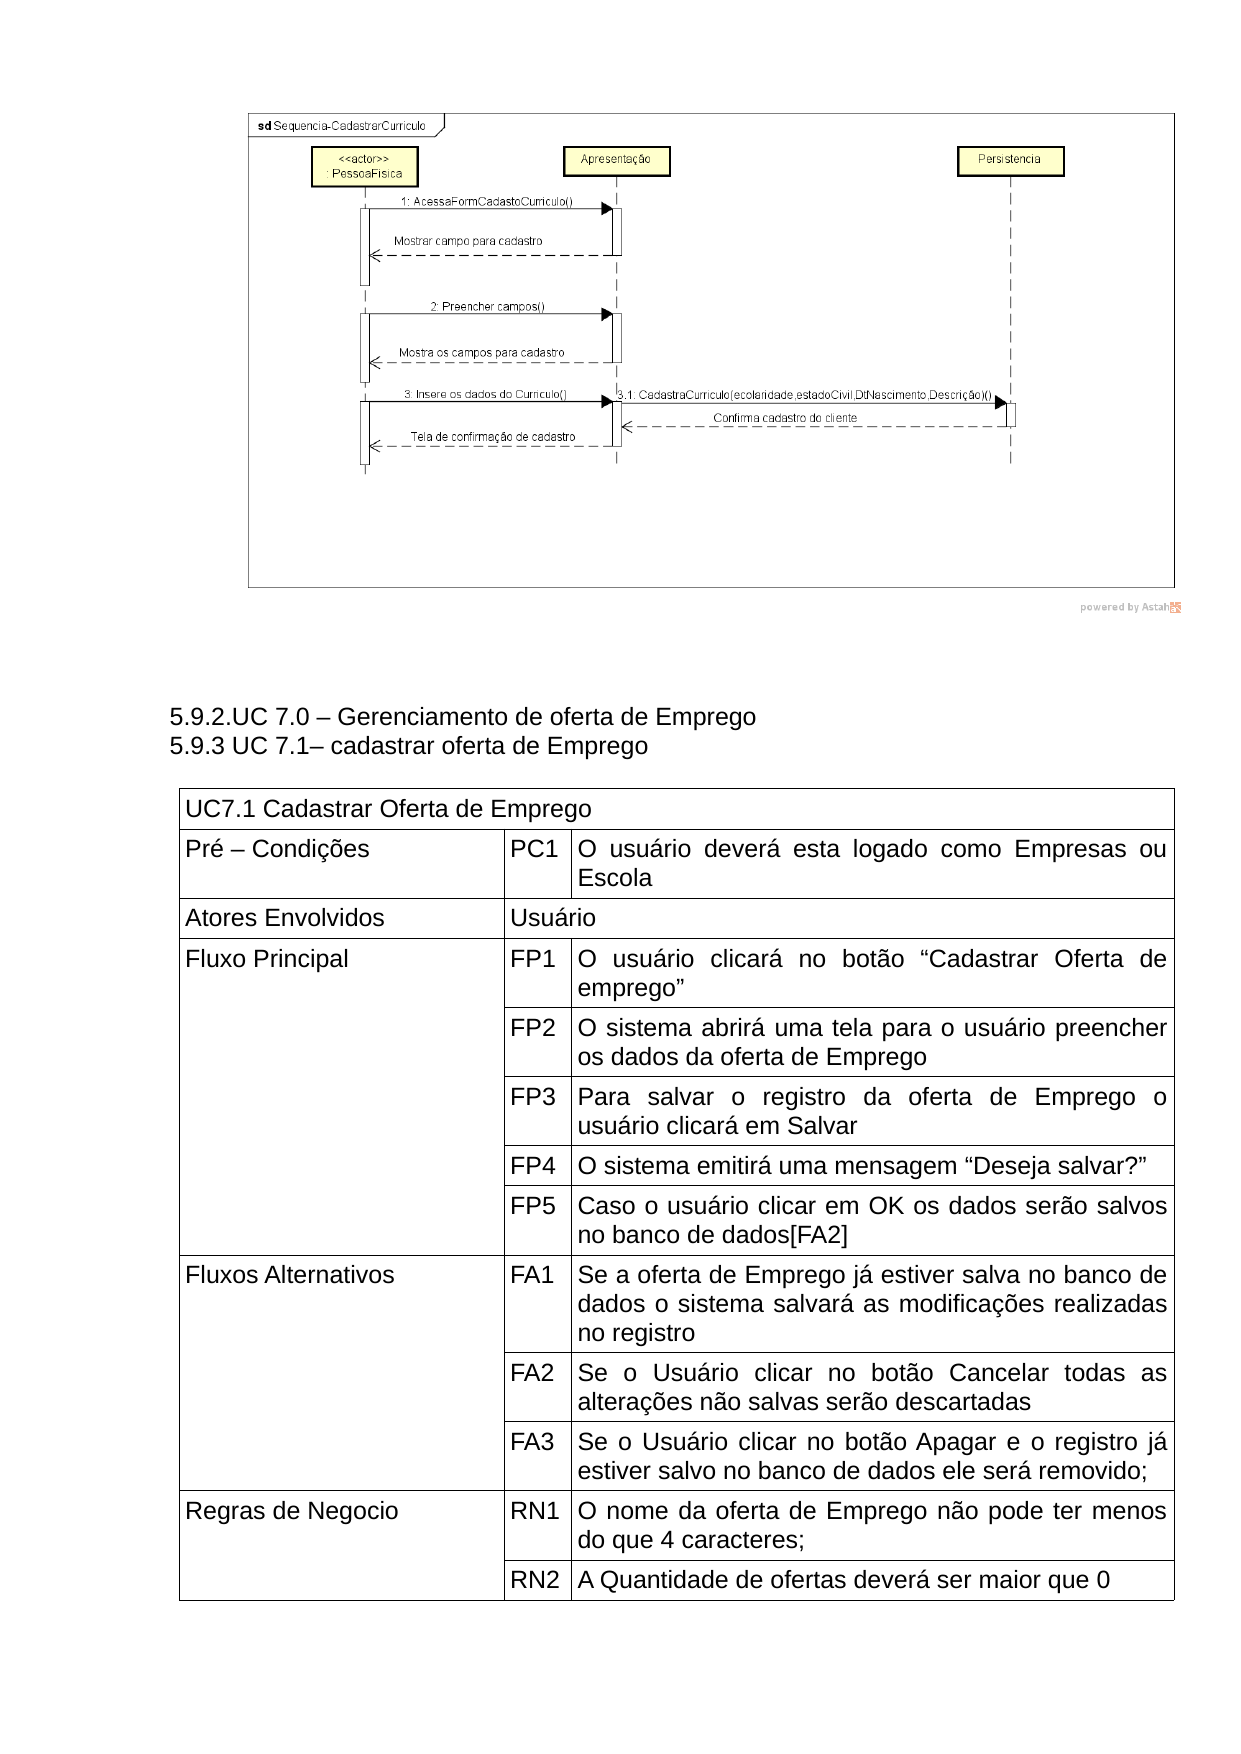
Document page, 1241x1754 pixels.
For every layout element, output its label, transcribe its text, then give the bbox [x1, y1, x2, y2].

table_cell O sistema abrirá uma tela para o usuário preencher os dados da oferta de Emprego [572, 1008, 1174, 1076]
table_cell Se a oferta de Emprego já estiver salva no banco de dados o sistema salvará as modificações realizadas no registro [572, 1256, 1174, 1352]
table_cell O nome da oferta de Emprego não pode ter menos do que 4 caracteres; [572, 1491, 1174, 1559]
table_cell Se o Usuário clicar no botão Apagar e o registro já estiver salvo no banco de dados ele será removido; [572, 1422, 1174, 1490]
table_cell Fluxos Alternativos [180, 1256, 504, 1490]
table_cell FA2 [505, 1353, 571, 1421]
table_header UC7.1 Cadastrar Oferta de Emprego [180, 789, 1174, 828]
table_cell A Quantidade de ofertas deverá ser maior que 0 [572, 1561, 1174, 1600]
table_cell PC1 [505, 830, 571, 898]
table_cell Regras de Negocio [180, 1491, 504, 1600]
table_cell FP4 [505, 1146, 571, 1185]
table_cell FA1 [505, 1256, 571, 1352]
table_cell FP3 [505, 1077, 571, 1145]
table_cell Para salvar o registro da oferta de Emprego o usuário clicará em Salvar [572, 1077, 1174, 1145]
table_cell FA3 [505, 1422, 571, 1490]
table_cell Fluxo Principal [180, 939, 504, 1254]
table_cell Atores Envolvidos [180, 899, 504, 938]
table_cell FP5 [505, 1186, 571, 1254]
table_cell O sistema emitirá uma mensagem “Deseja salvar?” [572, 1146, 1174, 1185]
table_cell RN1 [505, 1491, 571, 1559]
table_cell O usuário clicará no botão “Cadastrar Oferta de emprego” [572, 939, 1174, 1007]
table_cell O usuário deverá esta logado como Empresas ou Escola [572, 830, 1174, 898]
text 5.9.3 UC 7.1– cadastrar oferta de Emprego [169, 731, 1114, 759]
table_cell RN2 [505, 1561, 571, 1600]
text 5.9.2.UC 7.0 – Gerenciamento de oferta de Emprego [169, 702, 1114, 731]
table_cell Pré – Condições [180, 830, 504, 898]
table_cell Se o Usuário clicar no botão Cancelar todas as alterações não salvas serão descartadas [572, 1353, 1174, 1421]
table_cell FP1 [505, 939, 571, 1007]
table_cell Usuário [505, 899, 1174, 938]
table_cell FP2 [505, 1008, 571, 1076]
picture [238, 103, 1184, 616]
table_cell Caso o usuário clicar em OK os dados serão salvos no banco de dados[FA2] [572, 1186, 1174, 1254]
